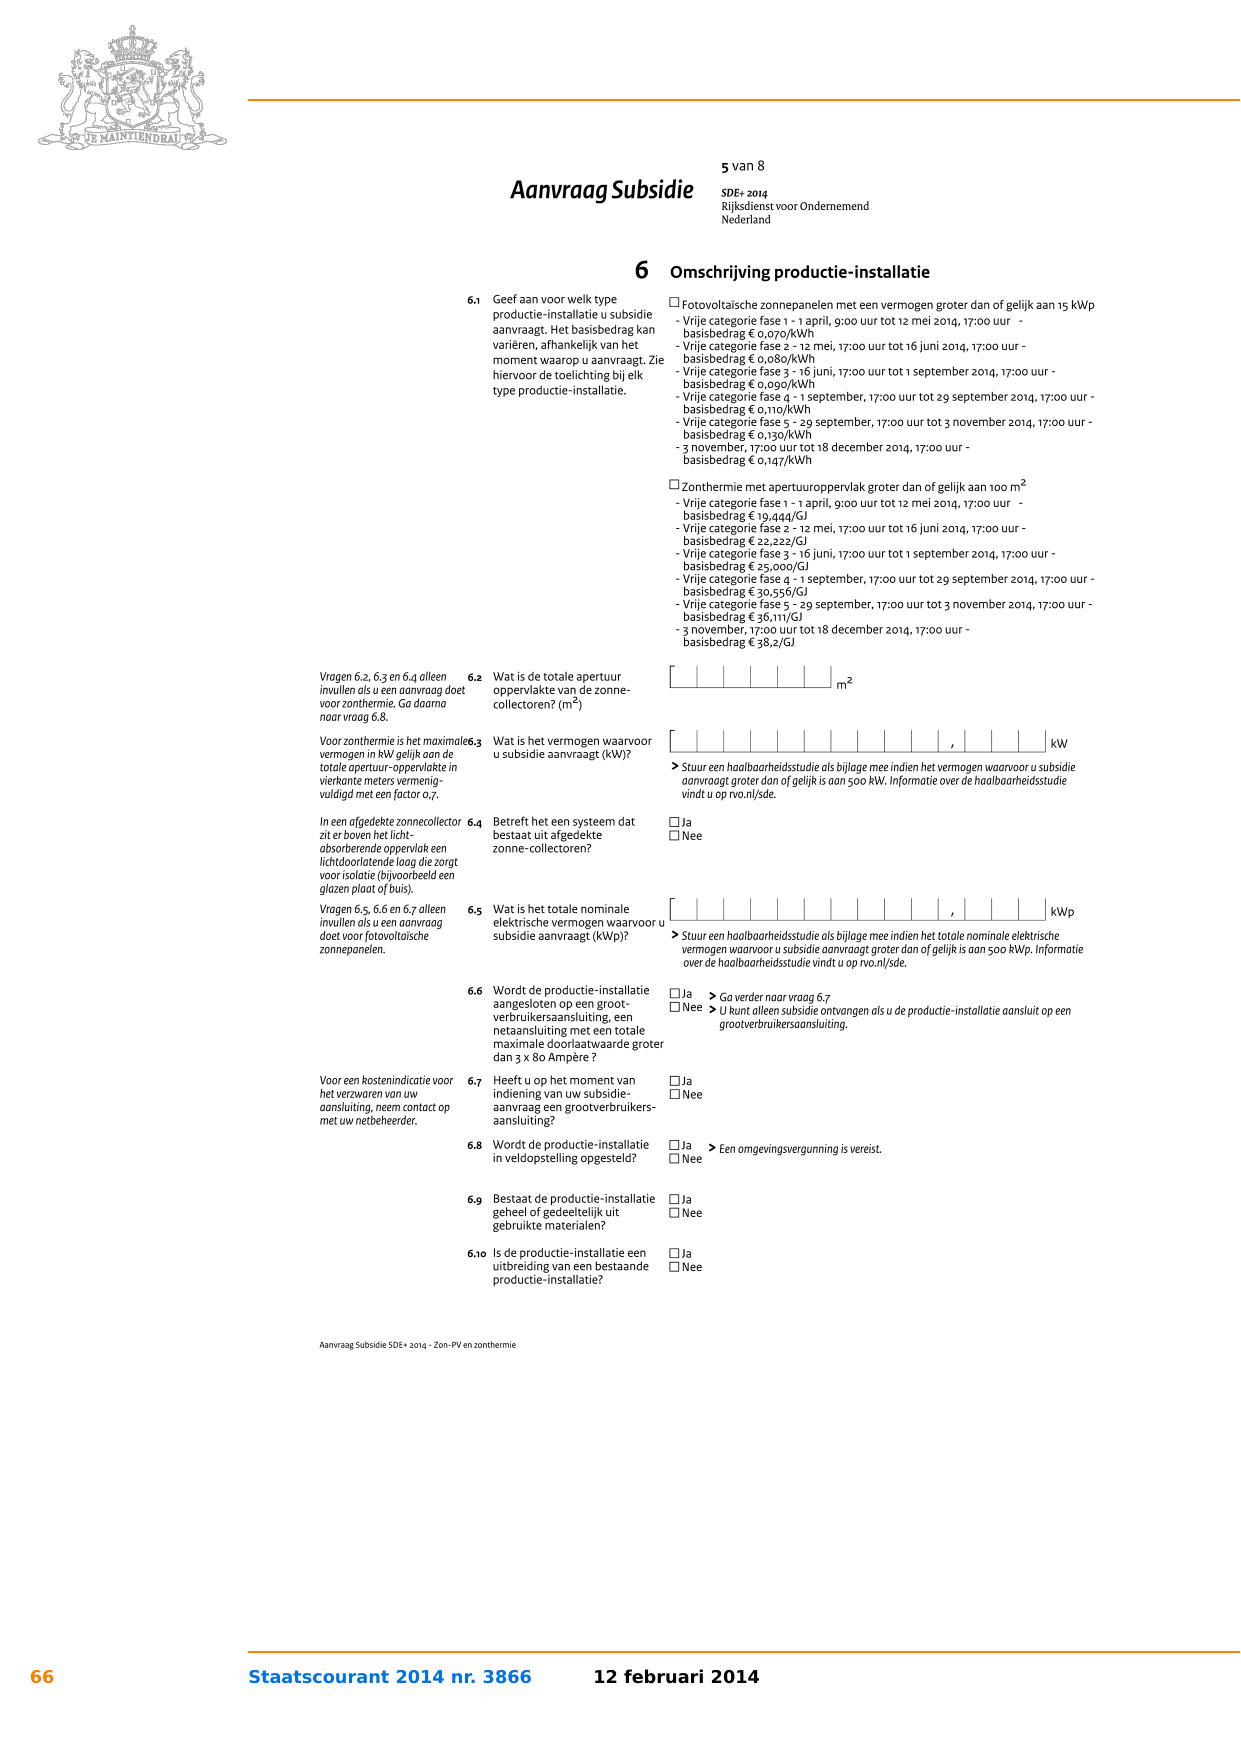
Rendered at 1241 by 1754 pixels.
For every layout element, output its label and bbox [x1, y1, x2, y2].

picture [248, 130, 1134, 1382]
picture [38, 25, 227, 150]
